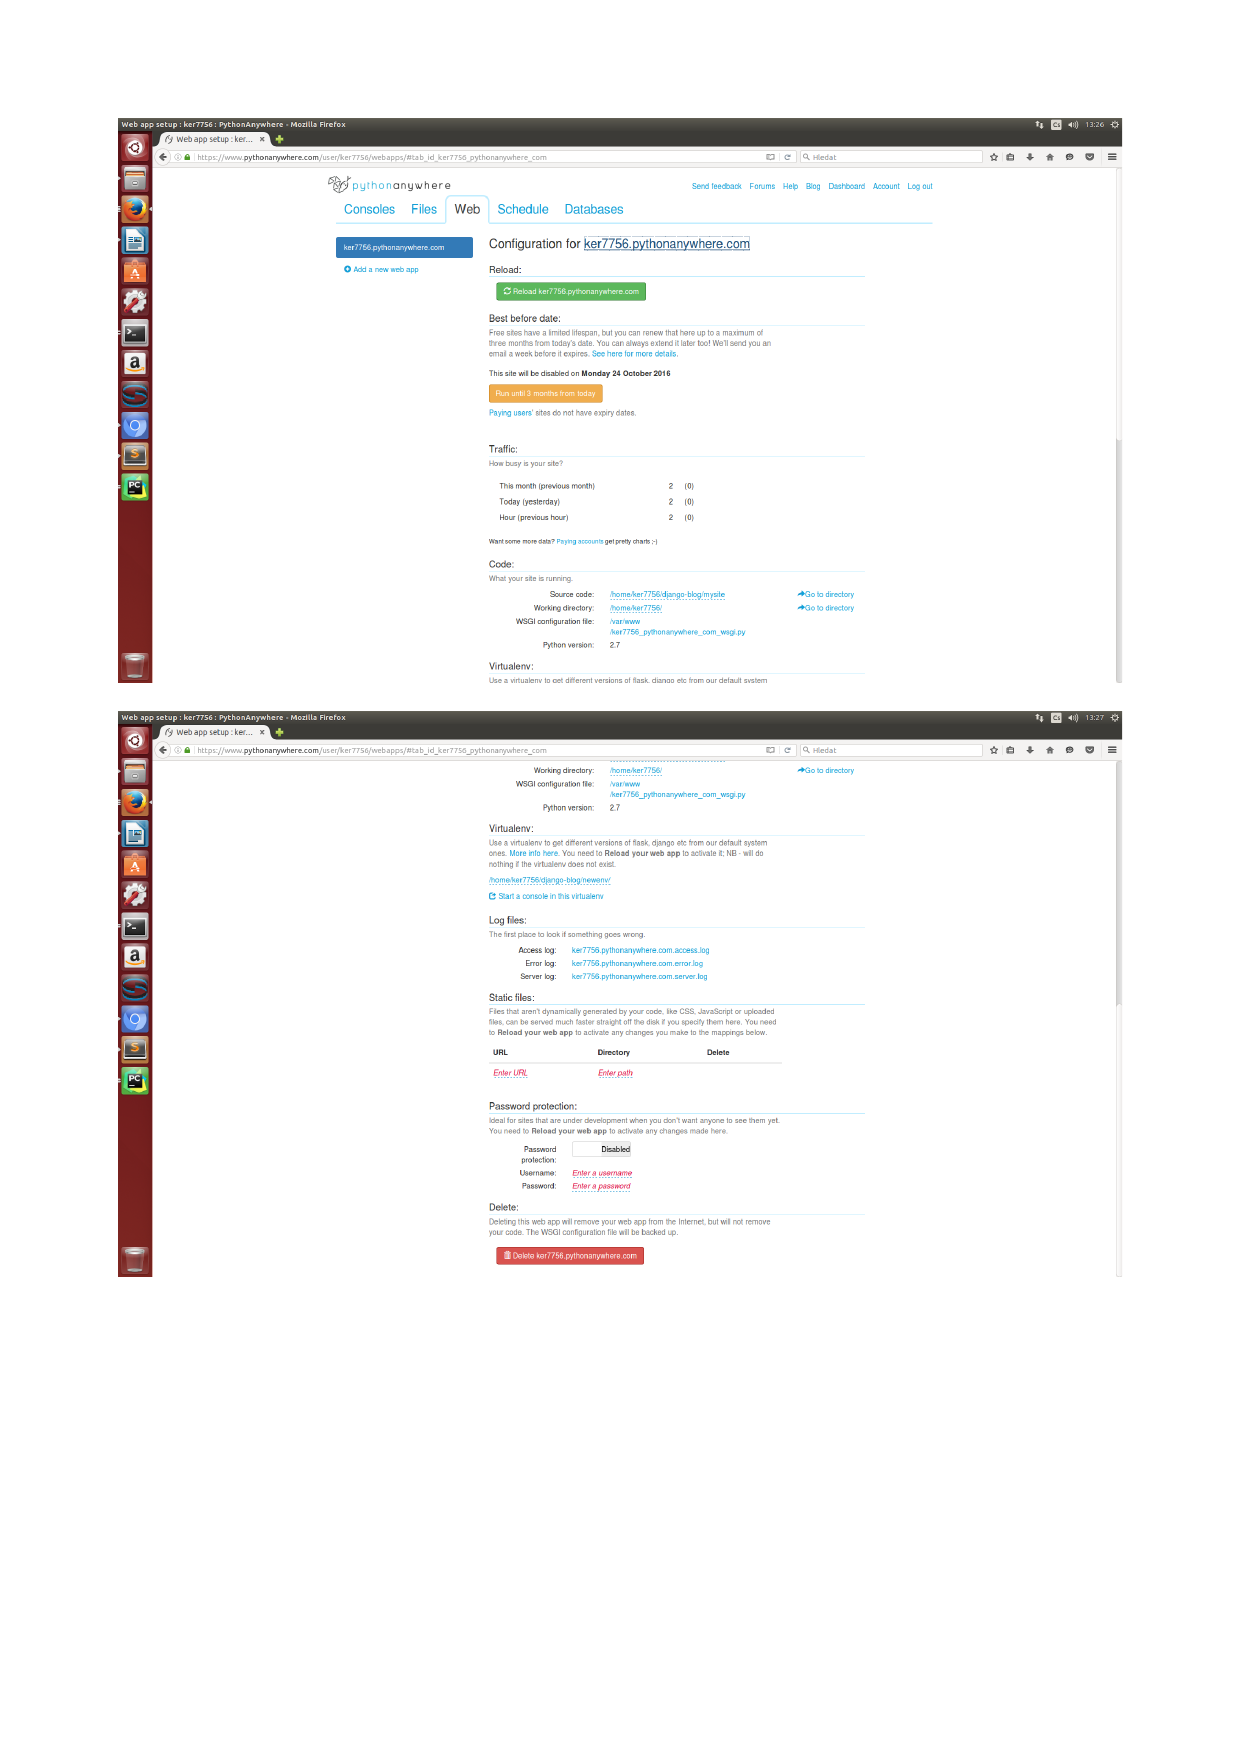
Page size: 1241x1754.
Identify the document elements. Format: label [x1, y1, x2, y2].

picture [118, 118, 1123, 683]
picture [118, 711, 1123, 1277]
